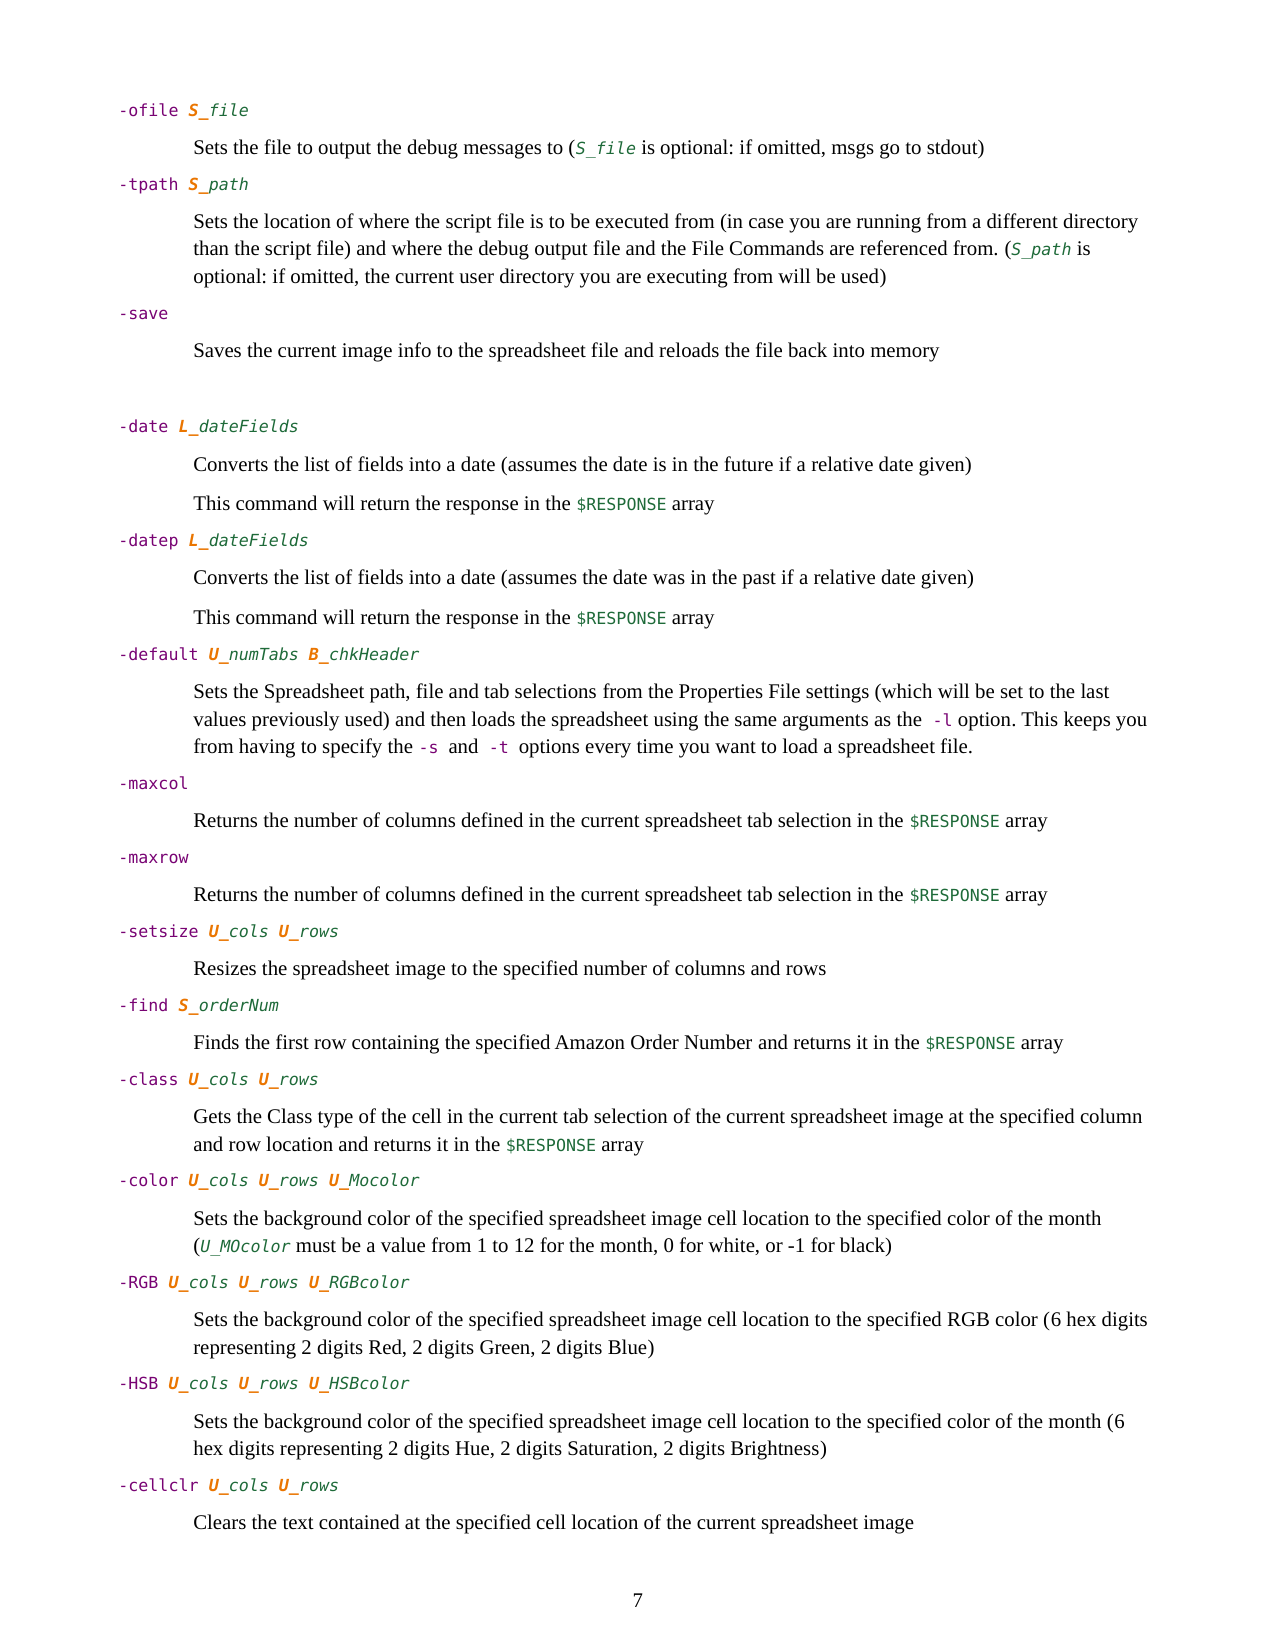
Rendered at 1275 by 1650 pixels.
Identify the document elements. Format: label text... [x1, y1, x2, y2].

subtitle -date L_dateFields [118, 417, 1157, 437]
subtitle -datep L_dateFields [118, 531, 1157, 550]
subtitle -maxcol [118, 774, 1157, 793]
subtitle Sets the background color of the specified spreadsheet image cell location to the specified color of the month (6 hex digits representing 2 digits Hue, 2 digits Saturation, 2 digits Brightness) [193, 1408, 1157, 1460]
subtitle -setsize U_cols U_rows [118, 922, 1157, 941]
subtitle Returns the number of columns defined in the current spreadsheet tab selection in the $RESPONSE array [193, 808, 1157, 832]
subtitle Returns the number of columns defined in the current spreadsheet tab selection in the $RESPONSE array [193, 882, 1157, 906]
subtitle Sets the Spreadsheet path, file and tab selections from the Properties File settings (which will be set to the last values previously used) and then loads the spreadsheet using the same arguments as the -l option. This keeps you from having to specify the -s and -t options every time you want to load a spreadsheet file. [193, 679, 1157, 758]
subtitle Gets the Class type of the cell in the current tab selection of the current spreadsheet image at the specified column and row location and returns it in the $RESPONSE array [193, 1104, 1157, 1156]
subtitle -class U_cols U_rows [118, 1069, 1157, 1089]
subtitle Resizes the spreadsheet image to the specified number of columns and rows [193, 956, 1157, 980]
subtitle -HSB U_cols U_rows U_HSBcolor [118, 1374, 1157, 1394]
subtitle -cellclr U_cols U_rows [118, 1476, 1157, 1495]
subtitle Sets the background color of the specified spreadsheet image cell location to the specified color of the month (U_MOcolor must be a value from 1 to 12 for the month, 0 for white, or -1 for black) [193, 1205, 1157, 1257]
subtitle Sets the file to output the debug messages to (S_file is optional: if omitted, msgs go to stdout) [193, 135, 1157, 159]
subtitle Saves the current image info to the spreadsheet file and reloads the file back into memory [193, 338, 1157, 362]
subtitle -save [118, 304, 1157, 323]
subtitle -default U_numTabs B_chkHeader [118, 644, 1157, 664]
subtitle -ofile S_file [118, 101, 1157, 120]
subtitle Sets the location of where the script file is to be executed from (in case you are running from a different directory than the script file) and where the debug output file and the File Commands are referenced from. (S_path is optional: if omitted, the current user directory you are executing from will be used) [193, 209, 1157, 288]
subtitle Converts the list of fields into a date (assumes the date was in the past if a relative date given) [193, 565, 1157, 589]
subtitle -color U_cols U_rows U_Mocolor [118, 1171, 1157, 1191]
subtitle -RGB U_cols U_rows U_RGBcolor [118, 1273, 1157, 1292]
subtitle Finds the first row containing the specified Amazon Order Number and returns it in the $RESPONSE array [193, 1030, 1157, 1054]
subtitle Sets the background color of the specified spreadsheet image cell location to the specified RGB color (6 hex digits representing 2 digits Red, 2 digits Green, 2 digits Blue) [193, 1307, 1157, 1359]
subtitle -tpath S_path [118, 174, 1157, 194]
subtitle This command will return the response in the $RESPONSE array [193, 605, 1157, 629]
subtitle Converts the list of fields into a date (assumes the date is in the future if a relative date given) [193, 452, 1157, 476]
subtitle -maxrow [118, 848, 1157, 867]
subtitle -find S_orderNum [118, 996, 1157, 1015]
subtitle Clears the text contained at the specified cell location of the current spreadsheet image [193, 1510, 1157, 1534]
subtitle This command will return the response in the $RESPONSE array [193, 491, 1157, 515]
